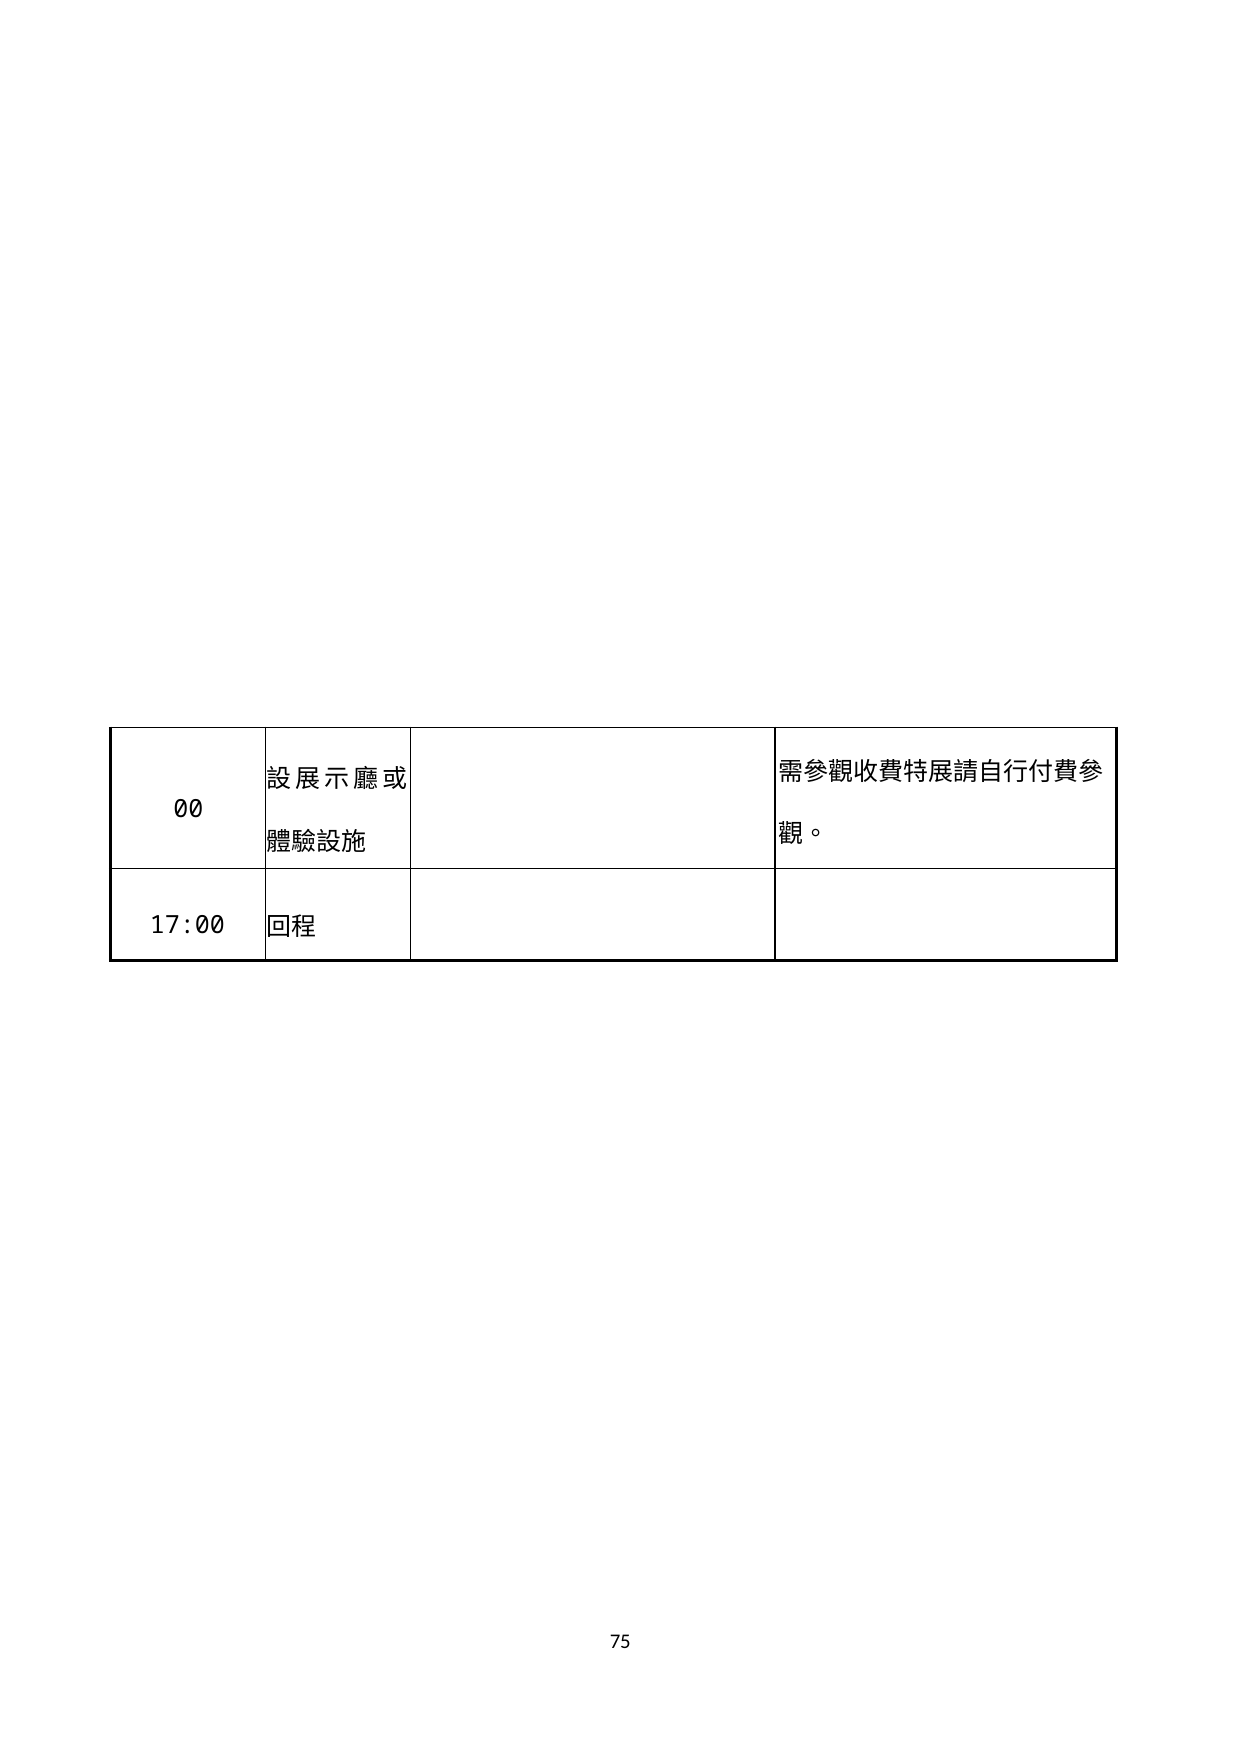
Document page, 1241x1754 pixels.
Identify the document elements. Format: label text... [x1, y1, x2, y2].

table_cell [411, 869, 774, 959]
table_cell 00 [112, 728, 265, 867]
table_cell [411, 728, 774, 867]
table_cell 設展示廳或體驗設施 [266, 728, 410, 867]
table_cell 17:00 [112, 869, 265, 959]
table_cell 回程 [266, 869, 410, 959]
table_cell [776, 869, 1115, 959]
table_cell 需參觀收費特展請自行付費參觀。 [776, 728, 1115, 867]
